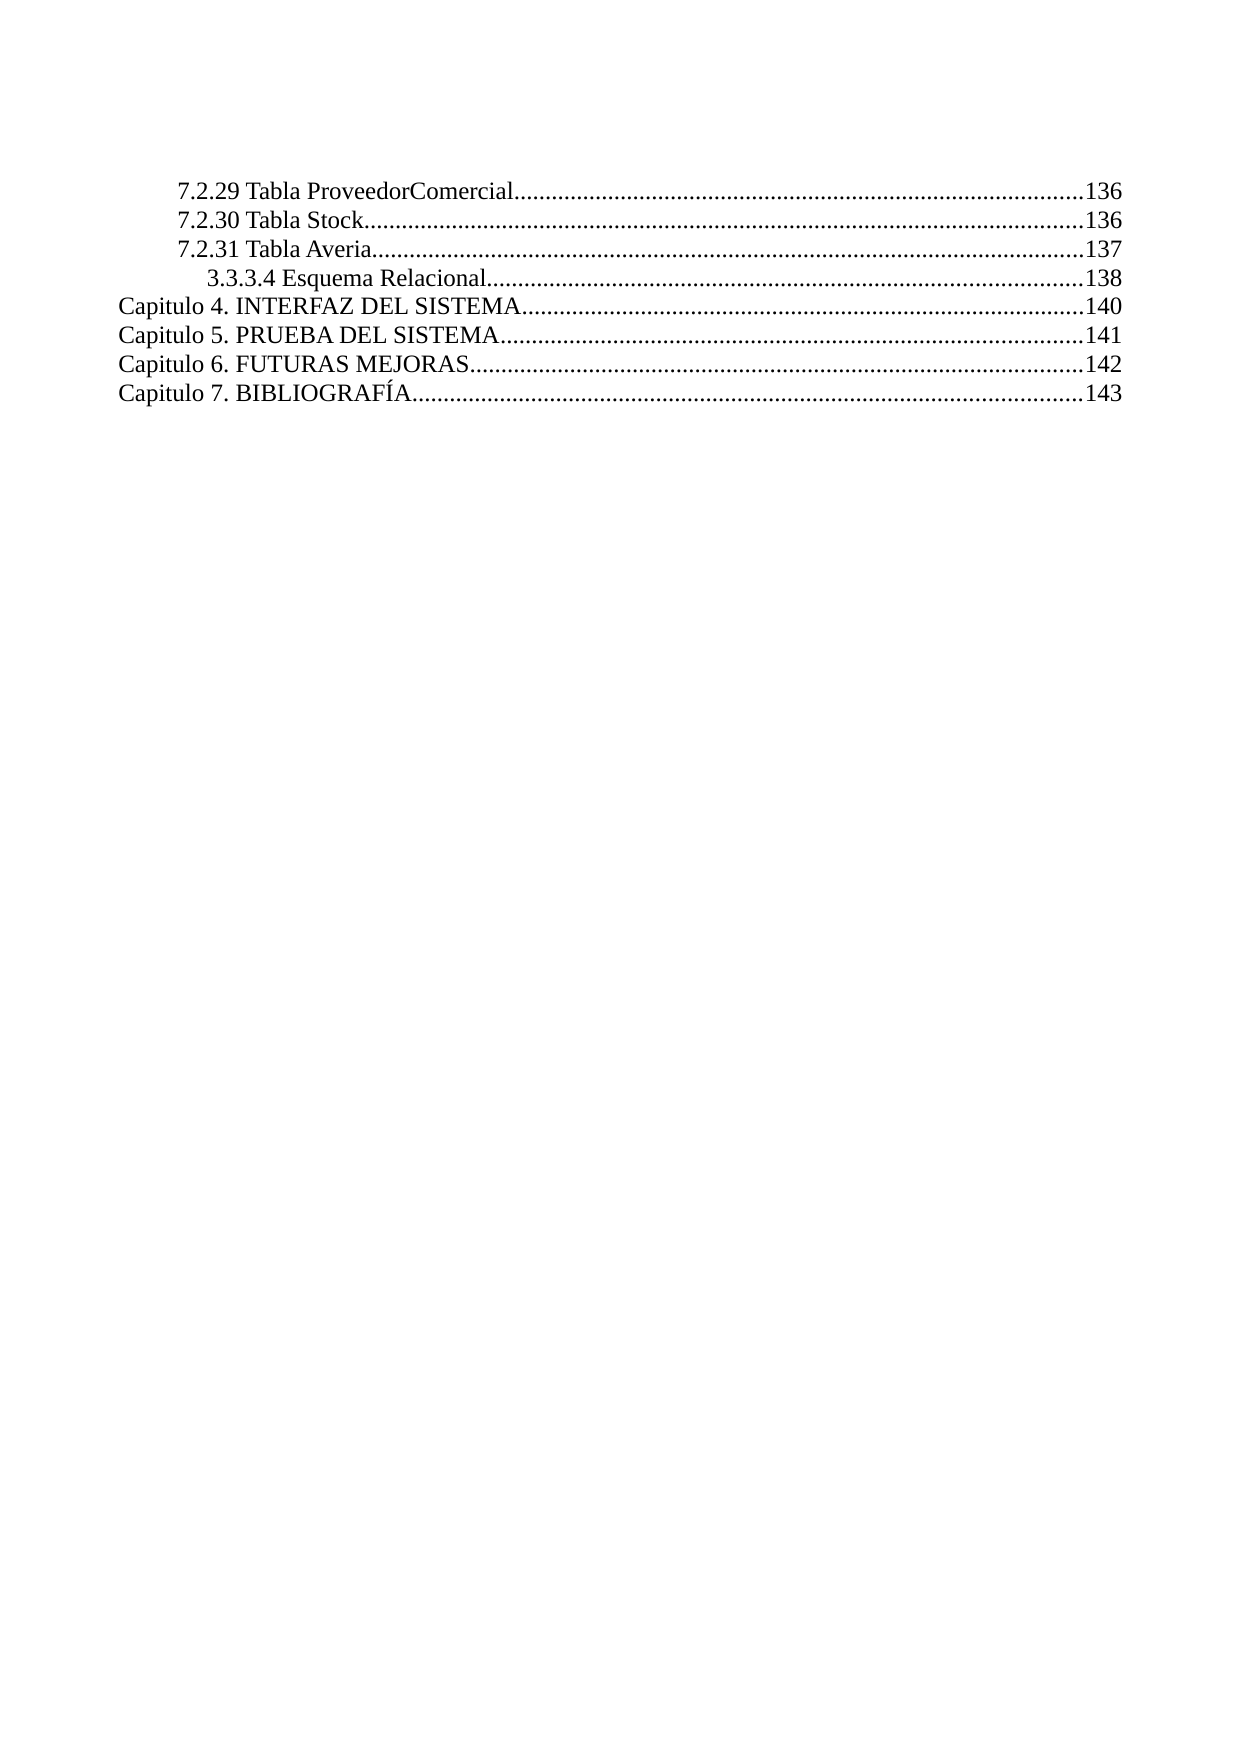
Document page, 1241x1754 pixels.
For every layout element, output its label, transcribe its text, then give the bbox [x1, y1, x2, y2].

text Capitulo 7. BIBLIOGRAFÍA 143 [118, 378, 1122, 406]
text 7.2.30 Tabla Stock 136 [177, 205, 1122, 234]
text Capitulo 5. PRUEBA DEL SISTEMA 141 [118, 320, 1122, 349]
text Capitulo 6. FUTURAS MEJORAS 142 [118, 349, 1122, 378]
text Capitulo 4. INTERFAZ DEL SISTEMA 140 [118, 291, 1122, 320]
text 7.2.29 Tabla ProveedorComercial 136 [177, 176, 1122, 205]
text 7.2.31 Tabla Averia 137 [177, 234, 1122, 263]
text 3.3.3.4 Esquema Relacional 138 [207, 263, 1122, 291]
